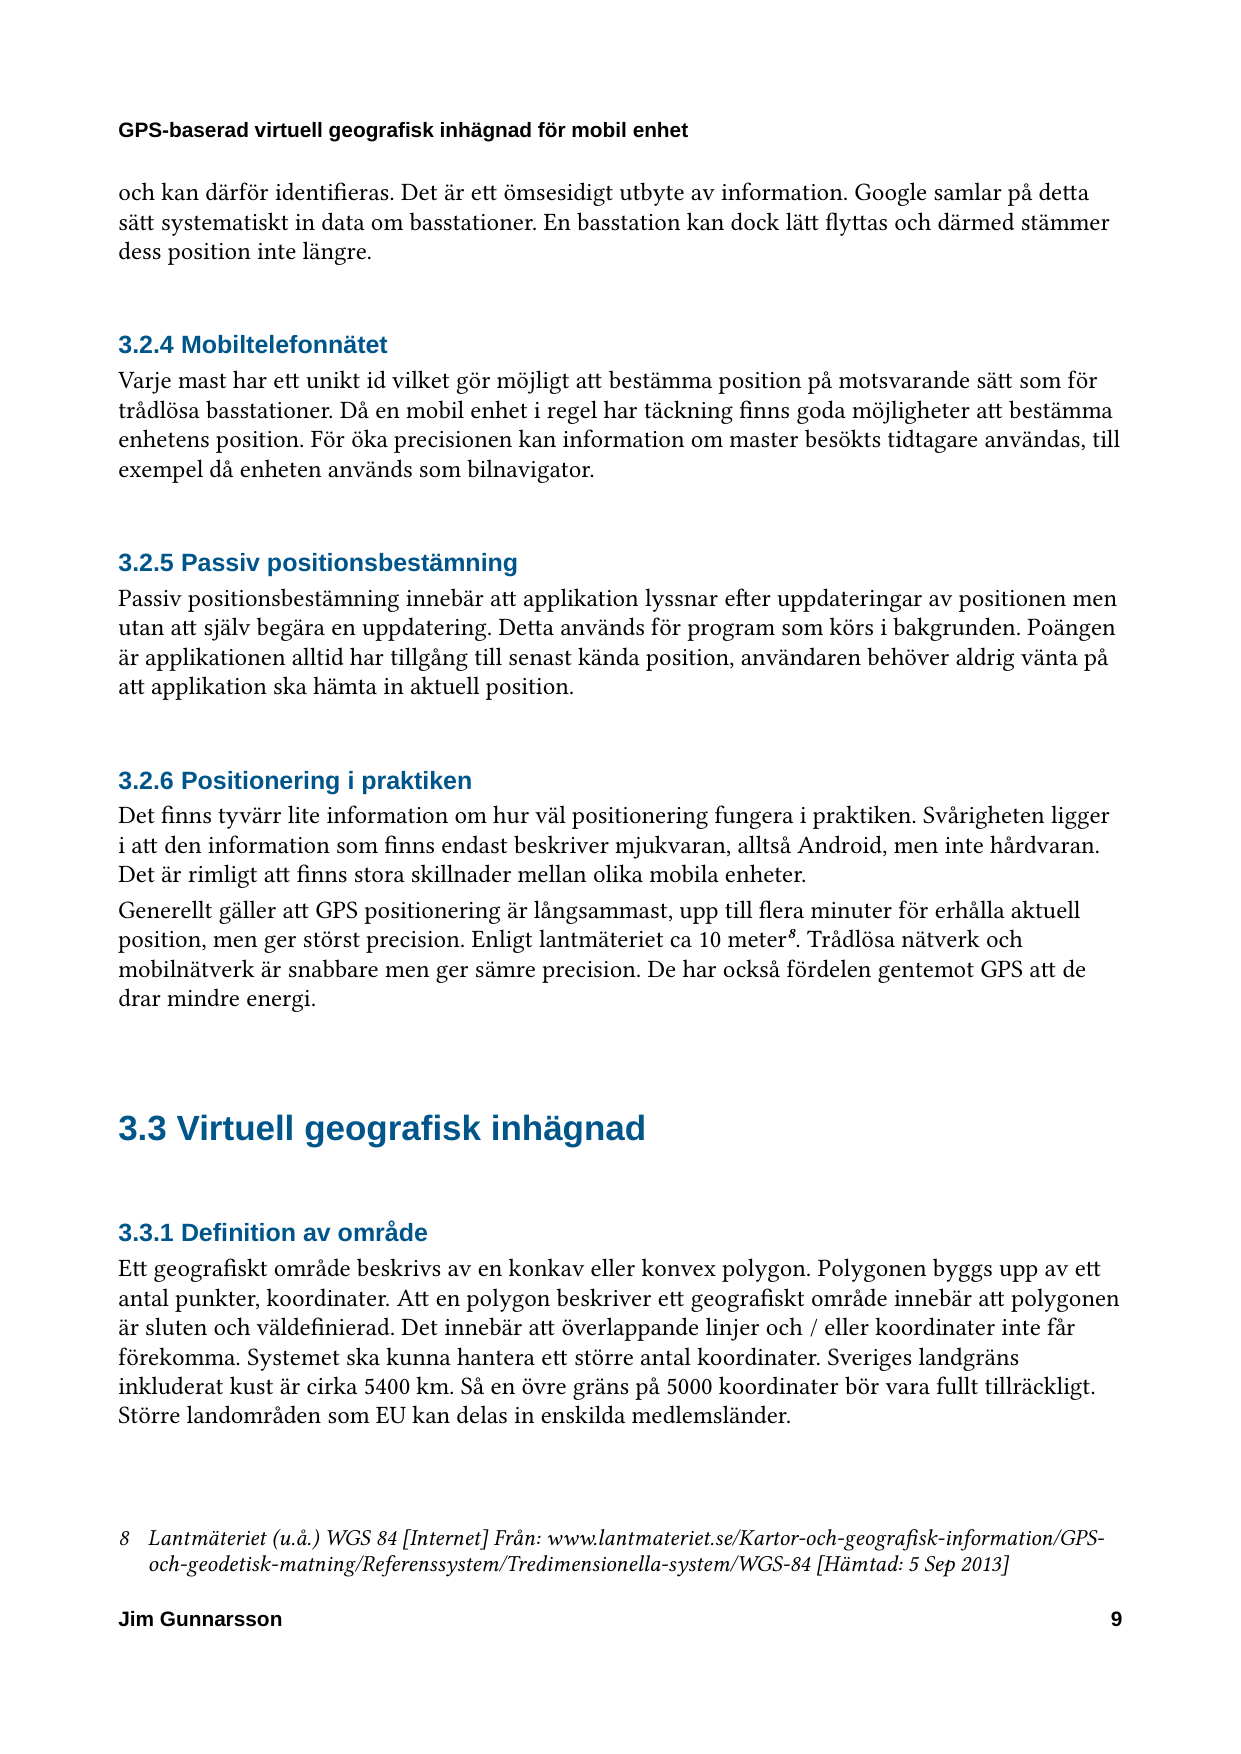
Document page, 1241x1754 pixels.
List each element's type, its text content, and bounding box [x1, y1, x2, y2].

subtitle Mobiltelefonnätet [118, 331, 1122, 359]
text och kan därför identifieras. Det är ett ömsesidigt utbyte av information. Google samlar på detta sätt systematiskt in data om basstationer. En basstation kan dock lätt flyttas och därmed stämmer dess position inte längre. [118, 177, 1122, 266]
text Varje mast har ett unikt id vilket gör möjligt att bestämma position på motsvarande sätt som för trådlösa basstationer. Då en mobil enhet i regel har täckning finns goda möjligheter att bestämma enhetens position. För öka precisionen kan information om master besökts tidtagare användas, till exempel då enheten används som bilnavigator. [118, 365, 1122, 483]
subtitle Definition av område [118, 1218, 1122, 1247]
text Det finns tyvärr lite information om hur väl positionering fungera i praktiken. Svårigheten ligger i att den information som finns endast beskriver mjukvaran, alltså Android, men inte hårdvaran. Det är rimligt att finns stora skillnader mellan olika mobila enheter. [118, 800, 1122, 889]
text Lantmäteriet (u.å.) WGS 84 [Internet] Från: www.lantmateriet.se/Kartor-och-geografisk-information/GPS-och-geodetisk-matning/Referenssystem/Tredimensionella-system/WGS-84 [Hämtad: 5 Sep 2013] [118, 1524, 1122, 1577]
subtitle Virtuell geografisk inhägnad [118, 1107, 1122, 1147]
subtitle Passiv positionsbestämning [118, 548, 1122, 577]
subtitle Positionering i praktiken [118, 766, 1122, 794]
text Ett geografiskt område beskrivs av en konkav eller konvex polygon. Polygonen byggs upp av ett antal punkter, koordinater. Att en polygon beskriver ett geografiskt område innebär att polygonen är sluten och väldefinierad. Det innebär att överlappande linjer och / eller koordinater inte får förekomma. Systemet ska kunna hantera ett större antal koordinater. Sveriges landgräns inkluderat kust är cirka 5400 km. Så en övre gräns på 5000 koordinater bör vara fullt tillräckligt. Större landområden som EU kan delas in enskilda medlemsländer. [118, 1253, 1122, 1430]
text Generellt gäller att GPS positionering är långsammast, upp till flera minuter för erhålla aktuell position, men ger störst precision. Enligt lantmäteriet ca 10 meter. Trådlösa nätverk och mobilnätverk är snabbare men ger sämre precision. De har också fördelen gentemot GPS att de drar mindre energi. [118, 895, 1122, 1013]
text Passiv positionsbestämning innebär att applikation lyssnar efter uppdateringar av positionen men utan att själv begära en uppdatering. Detta används för program som körs i bakgrunden. Poängen är applikationen alltid har tillgång till senast kända position, användaren behöver aldrig vänta på att applikation ska hämta in aktuell position. [118, 583, 1122, 701]
